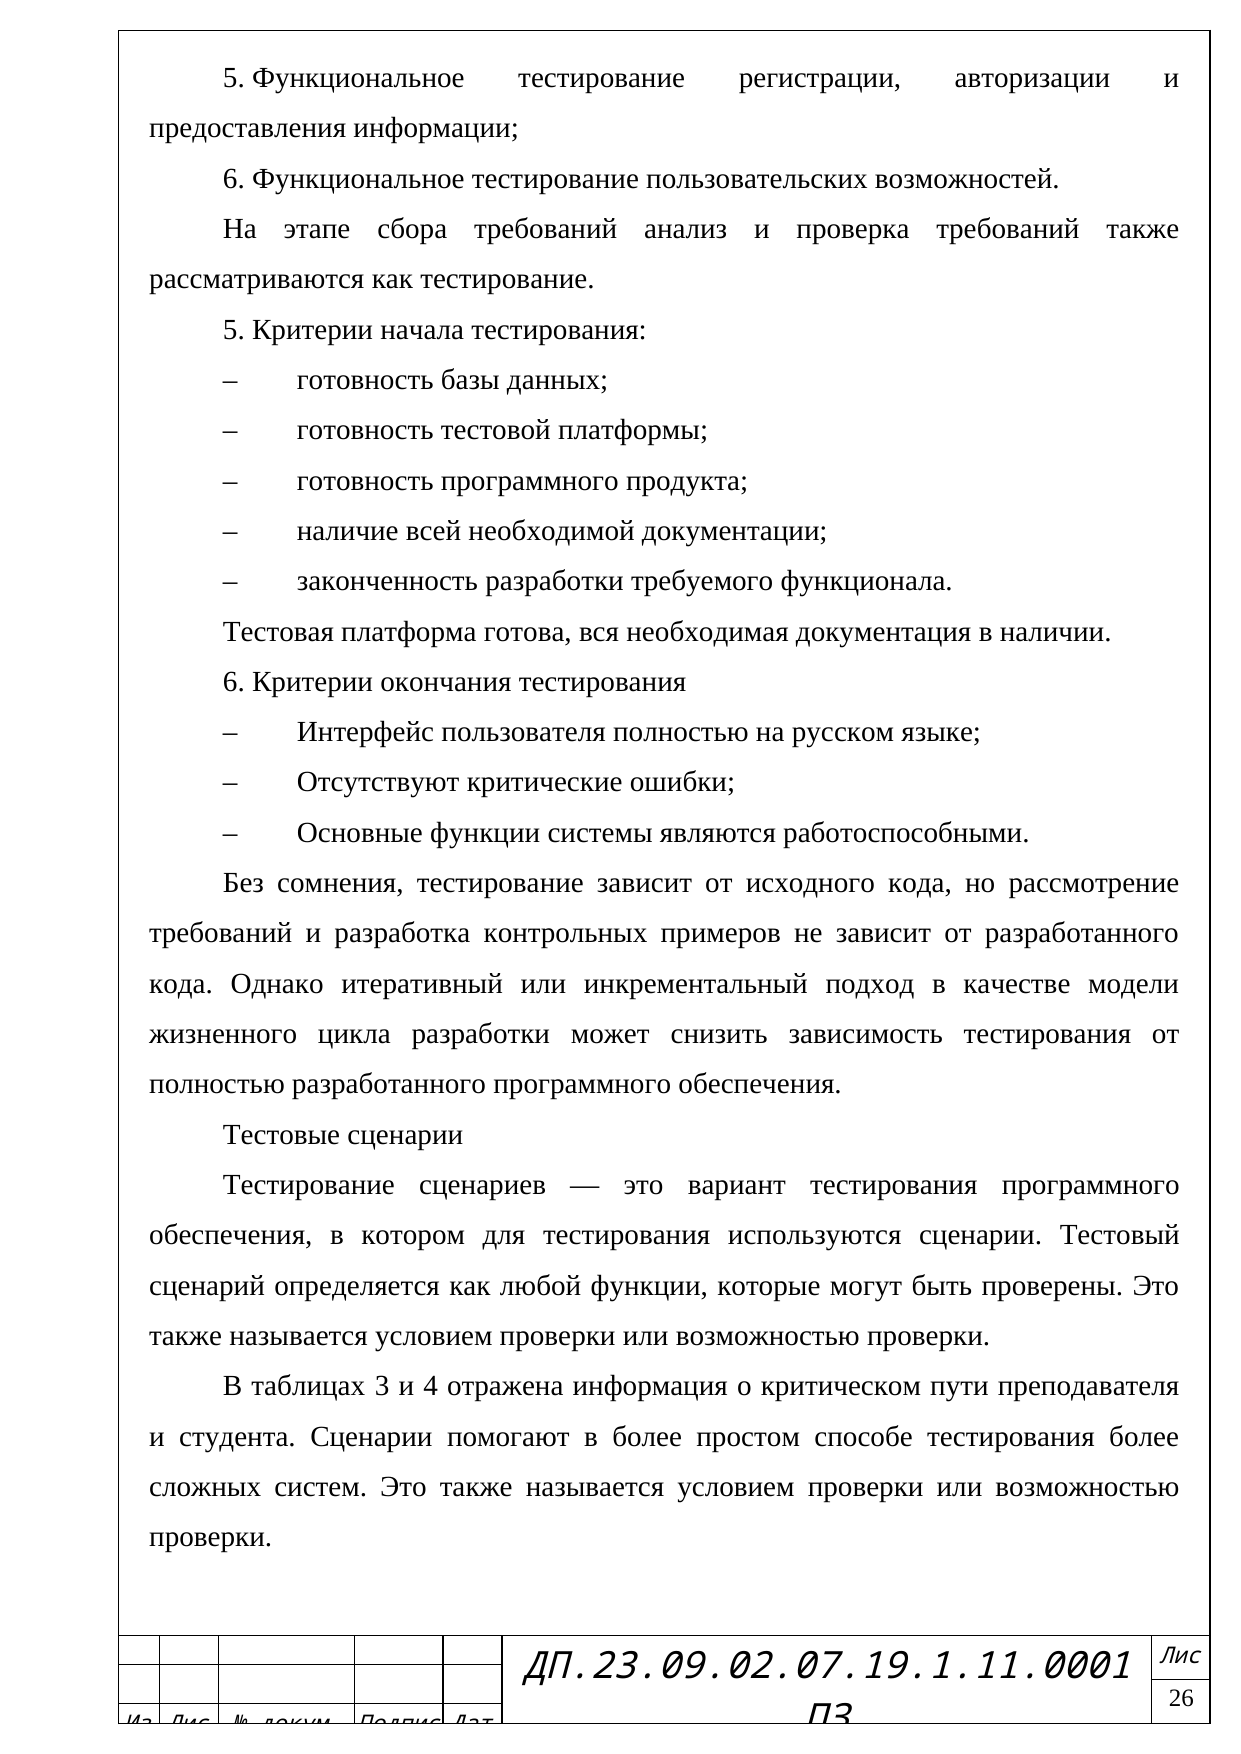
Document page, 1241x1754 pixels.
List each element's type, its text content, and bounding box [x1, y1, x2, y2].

text Тестирование сценариев — это вариант тестирования программного обеспечения, в котором для тестирования используются сценарии. Тестовый сценарий определяется как любой функции, которые могут быть проверены. Это также называется условием проверки или возможностью проверки. [149, 1167, 1180, 1352]
list Основные функции системы являются работоспособными. [149, 815, 1180, 848]
text В таблицах 3 и 4 отражена информация о критическом пути преподавателя и студента. Сценарии помогают в более простом способе тестирования более сложных систем. Это также называется условием проверки или возможностью проверки. [149, 1368, 1180, 1553]
text 5. Критерии начала тестирования: [149, 312, 1180, 345]
text Без сомнения, тестирование зависит от исходного кода, но рассмотрение требований и разработка контрольных примеров не зависит от разработанного кода. Однако итеративный или инкрементальный подход в качестве модели жизненного цикла разработки может снизить зависимость тестирования от полностью разработанного программного обеспечения. [149, 865, 1180, 1100]
text Тестовые сценарии [149, 1117, 1180, 1150]
list готовность тестовой платформы; [149, 412, 1180, 446]
list Отсутствуют критические ошибки; [149, 764, 1180, 798]
list готовность программного продукта; [149, 463, 1180, 496]
list Интерфейс пользователя полностью на русском языке; [149, 714, 1180, 748]
list Функциональное тестирование регистрации, авторизации и предоставления информации; [149, 60, 1180, 144]
text На этапе сбора требований анализ и проверка требований также рассматриваются как тестирование. [149, 211, 1180, 295]
list законченность разработки требуемого функционала. [149, 563, 1180, 597]
list наличие всей необходимой документации; [149, 513, 1180, 547]
list Функциональное тестирование пользовательских возможностей. [149, 161, 1180, 194]
text 6. Критерии окончания тестирования [149, 664, 1180, 697]
text Тестовая платформа готова, вся необходимая документация в наличии. [149, 614, 1180, 647]
list готовность базы данных; [149, 362, 1180, 396]
